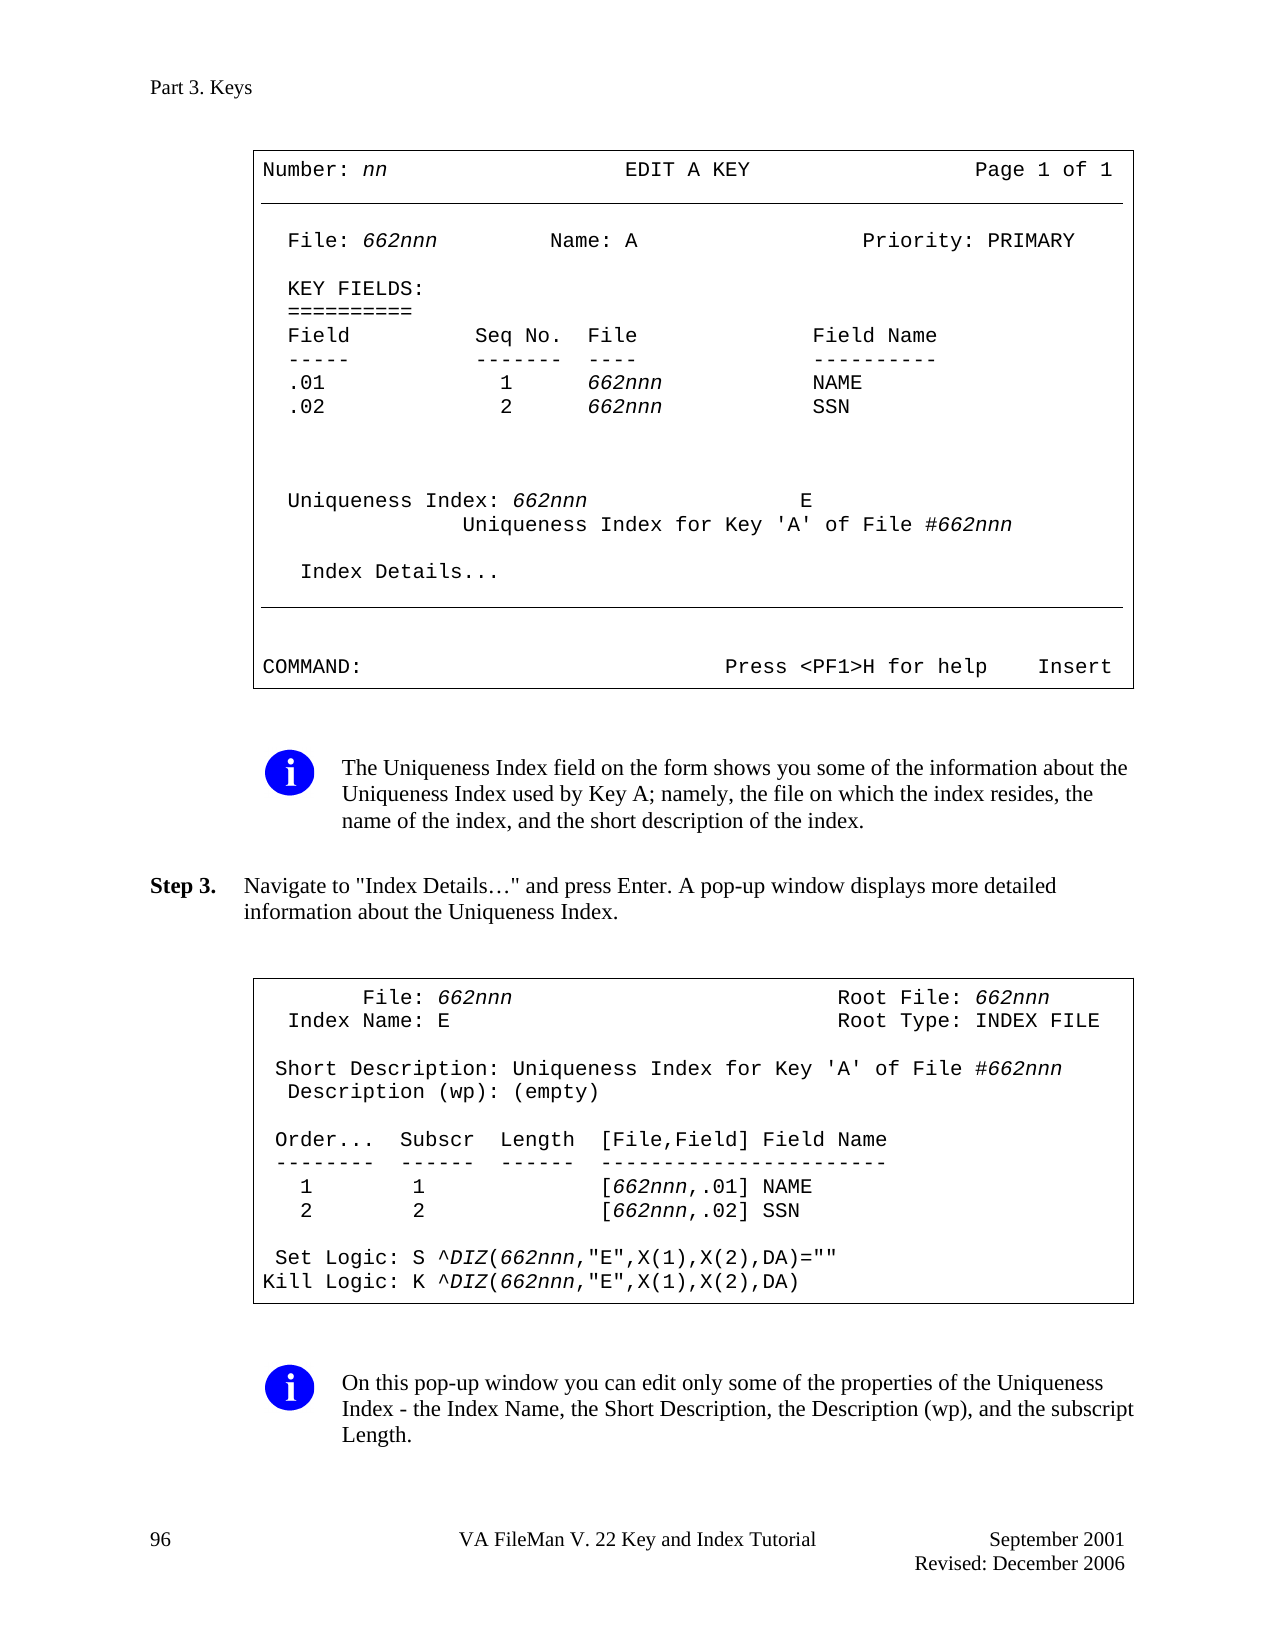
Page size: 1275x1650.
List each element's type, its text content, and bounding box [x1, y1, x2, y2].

table_header The Uniqueness Index field on the form shows you some of the information about the Uniqueness Index used by Key A; namely, the file on which the index resides, the name of the index, and the short description of the index. [332, 742, 1155, 846]
text .02 2 662nnn SSN [254, 386, 1133, 419]
text Kill Logic: K ^DIZ(662nnn,"E",X(1),X(2),DA) [254, 1261, 1133, 1303]
text Description (wp): (empty) [254, 1072, 1133, 1105]
table_header On this pop-up window you can edit only some of the properties of the Uniqueness Index - the Index Name, the Short Description, the Description (wp), and the subscript Length. [332, 1356, 1155, 1460]
text Uniqueness Index for Key 'A' of File #662nnn [254, 505, 1133, 538]
text Step 3. Navigate to "Index Details…" and press Enter. A pop-up window displays more detailed information about the Uniqueness Index. [150, 872, 1125, 925]
picture [264, 1362, 315, 1413]
text File: 662nnn Root File: 662nnn [254, 979, 1133, 1001]
text Index Details... [254, 552, 1133, 585]
picture [264, 747, 315, 798]
text COMMAND: Press <PF1>H for help Insert [254, 647, 1133, 688]
text Order... Subscr Length [File,Field] Field Name [254, 1119, 1133, 1143]
text -------- ------ ------ ----------------------- [254, 1143, 1133, 1167]
text 2 2 [662nnn,.02] SSN [254, 1190, 1133, 1223]
text ----- ------- ---- ---------- [254, 339, 1133, 363]
text ========== [254, 292, 1133, 316]
text Uniqueness Index: 662nnn E [254, 481, 1133, 505]
text Set Logic: S ^DIZ(662nnn,"E",X(1),X(2),DA)="" [254, 1238, 1133, 1261]
text Number: nn EDIT A KEY Page 1 of 1 [254, 151, 1133, 183]
text Short Description: Uniqueness Index for Key 'A' of File #662nnn [254, 1048, 1133, 1072]
text Field Seq No. File Field Name [254, 316, 1133, 339]
table_header [255, 1356, 332, 1460]
text 1 1 [662nnn,.01] NAME [254, 1167, 1133, 1190]
text Index Name: E Root Type: INDEX FILE [254, 1001, 1133, 1034]
text KEY FIELDS: [254, 268, 1133, 292]
table_header [255, 742, 332, 846]
text File: 662nnn Name: A Priority: PRIMARY [254, 221, 1133, 254]
text .01 1 662nnn NAME [254, 363, 1133, 386]
